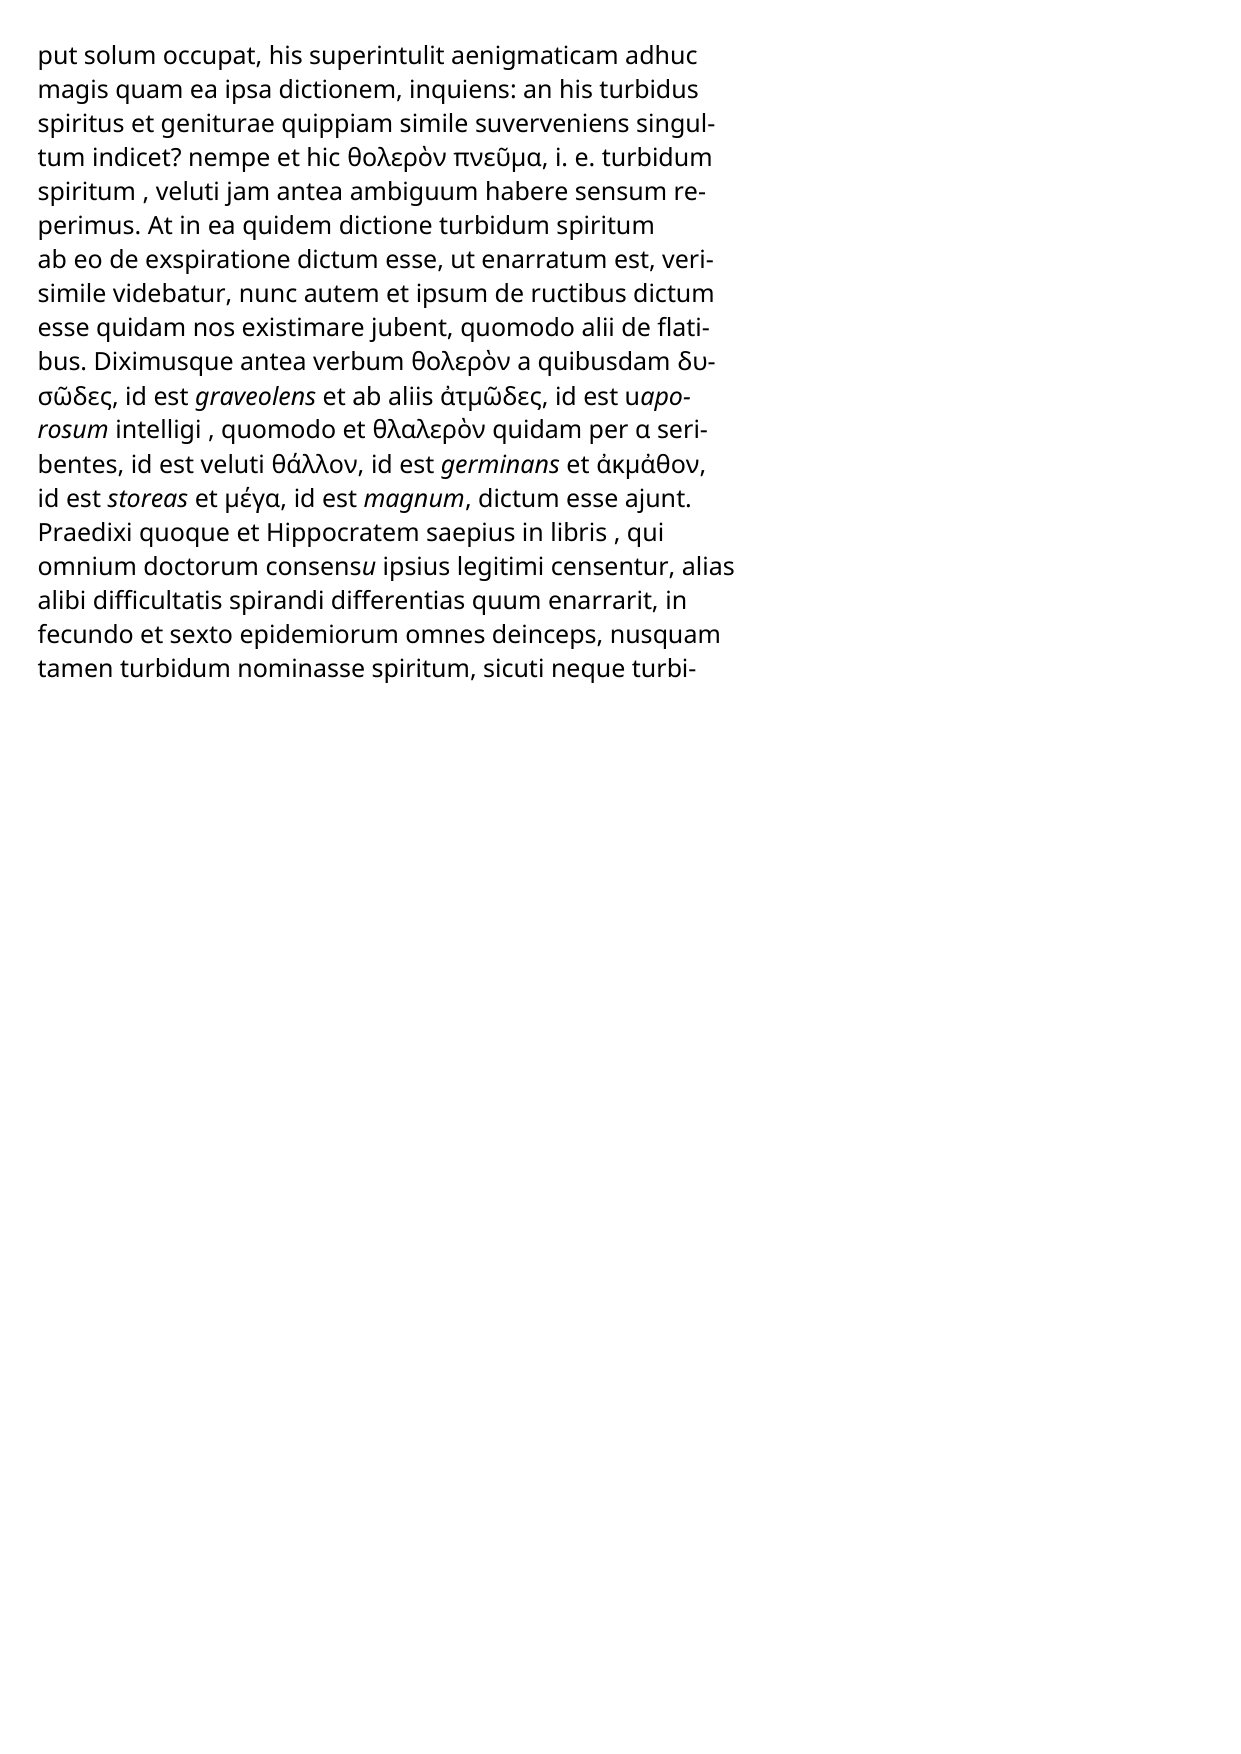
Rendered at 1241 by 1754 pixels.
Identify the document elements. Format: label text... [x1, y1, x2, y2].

text put solum occupat, his superintulit aenigmaticam adhuc magis quam ea ipsa dictionem, inquiens: an his turbidus spiritus et geniturae quippiam simile suverveniens singul- tum indicet? nempe et hic θολερὸν πνεῦμα, i. e. turbidum spiritum , veluti jam antea ambiguum habere sensum re- perimus. At in ea quidem dictione turbidum spiritum ab eo de exspiratione dictum esse, ut enarratum est, veri- simile videbatur, nunc autem et ipsum de ructibus dictum esse quidam nos existimare jubent, quomodo alii de flati- bus. Diximusque antea verbum θολερὸν a quibusdam δυ- σῶδες, id est graveolens et ab aliis ἀτμῶδες, id est uapo- rosum intelligi , quomodo et θλαλερὸν quidam per α seri- bentes, id est veluti θάλλον, id est germinans et ἀκμἀθον, id est storeas et μέγα, id est magnum, dictum esse ajunt. Praedixi quoque et Hippocratem saepius in libris , qui omnium doctorum consensu ipsius legitimi censentur, alias alibi difficultatis spirandi differentias quum enarrarit, in fecundo et sexto epidemiorum omnes deinceps, nusquam tamen turbidum nominasse spiritum, sicuti neque turbi- [37, 37, 1203, 685]
